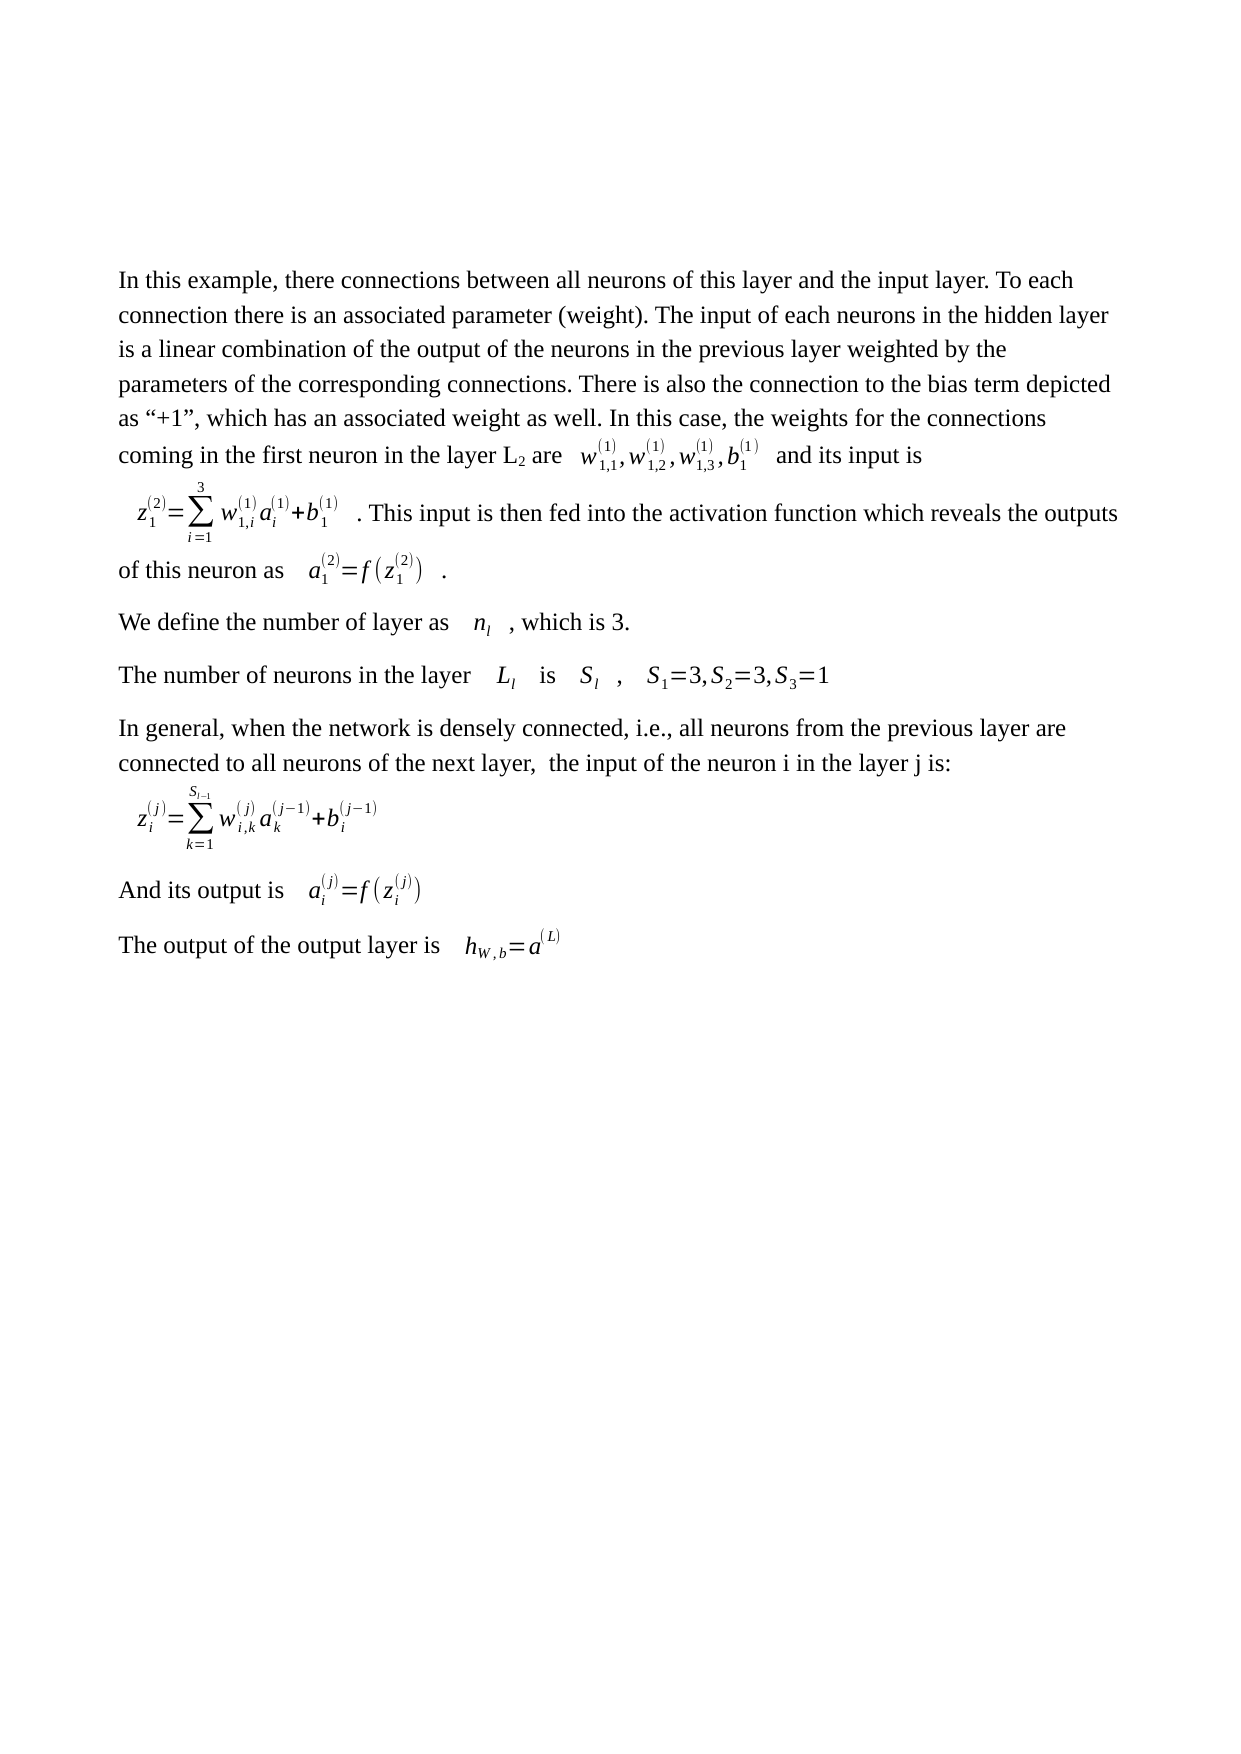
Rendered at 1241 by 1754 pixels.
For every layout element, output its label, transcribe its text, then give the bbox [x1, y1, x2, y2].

text The output of the output layer is [118, 928, 1122, 963]
text In this example, there connections between all neurons of this layer and the input layer. To each connection there is an associated parameter (weight). The input of each neurons in the hidden layer is a linear combination of the output of the neurons in the previous layer weighted by the parameters of the corresponding connections. There is also the connection to the bias term depicted as “+1”, which has an associated weight as well. In this case, the weights for the connections coming in the first neuron in the layer L2 areand its input is . This input is then fed into the activation function which reveals the outputs of this neuron as . [118, 265, 1122, 587]
text The number of neurons in the layer is , [118, 660, 1122, 693]
text In general, when the network is densely connected, i.e., all neurons from the previous layer are connected to all neurons of the next layer, the input of the neuron i in the layer j is: [118, 713, 1122, 852]
text And its output is [118, 872, 1122, 907]
text We define the number of layer as , which is 3. [118, 607, 1122, 640]
